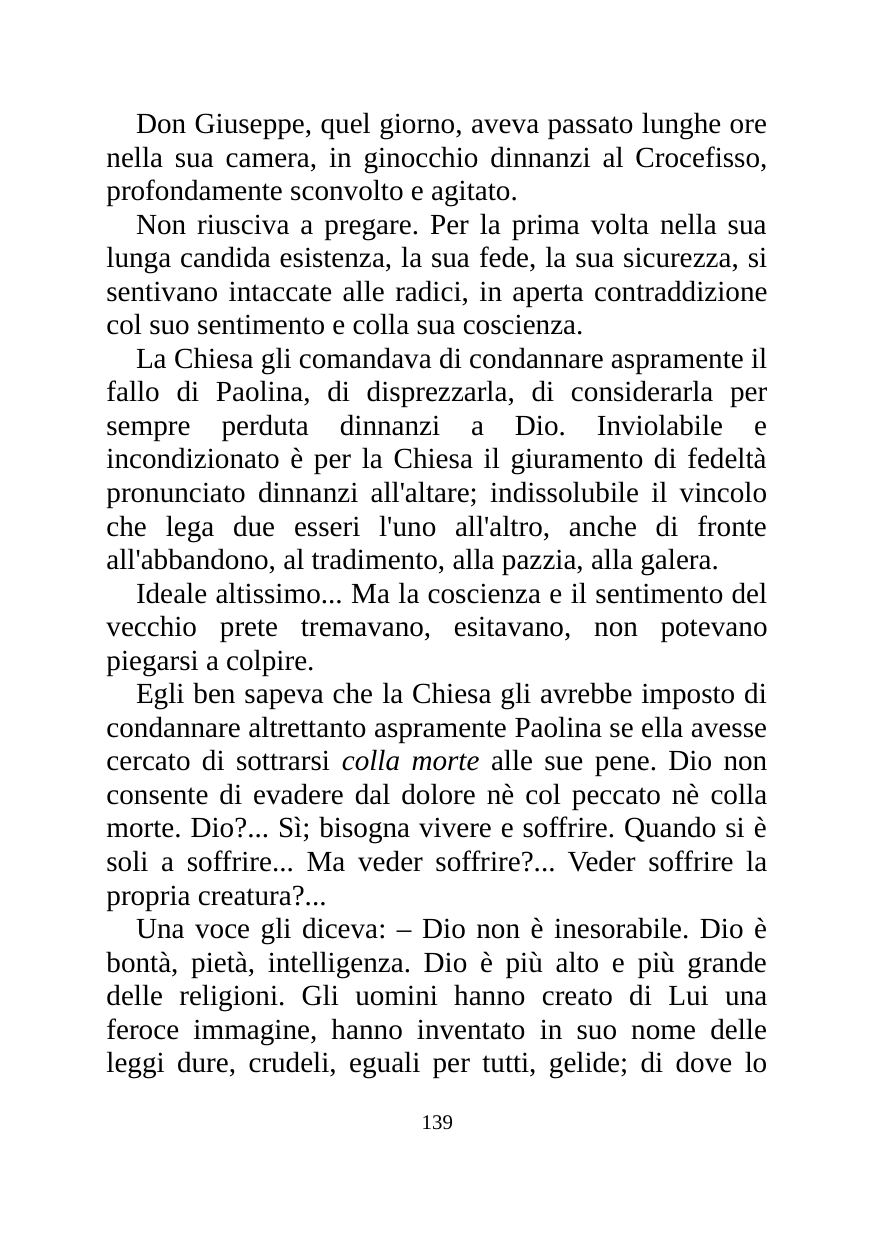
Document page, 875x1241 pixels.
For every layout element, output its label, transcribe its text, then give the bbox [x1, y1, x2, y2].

text Non riusciva a pregare. Per la prima volta nella sua lunga candida esistenza, la sua fede, la sua sicurezza, si sentivano intaccate alle radici, in aperta contraddizione col suo sentimento e colla sua coscienza. [106, 207, 768, 341]
text Egli ben sapeva che la Chiesa gli avrebbe imposto di condannare altrettanto aspramente Paolina se ella avesse cercato di sottrarsi colla morte alle sue pene. Dio non consente di evadere dal dolore nè col peccato nè colla morte. Dio?... Sì; bisogna vivere e soffrire. Quando si è soli a soffrire... Ma veder soffrire?... Veder soffrire la propria creatura?... [106, 676, 768, 911]
text Don Giuseppe, quel giorno, aveva passato lunghe ore nella sua camera, in ginocchio dinnanzi al Crocefisso, profondamente sconvolto e agitato. [106, 106, 768, 207]
text La Chiesa gli comandava di condannare aspramente il fallo di Paolina, di disprezzarla, di considerarla per sempre perduta dinnanzi a Dio. Inviolabile e incondizionato è per la Chiesa il giuramento di fedeltà pronunciato dinnanzi all'altare; indissolubile il vincolo che lega due esseri l'uno all'altro, anche di fronte all'abbandono, al tradimento, alla pazzia, alla galera. [106, 341, 768, 576]
text Una voce gli diceva: – Dio non è inesorabile. Dio è bontà, pietà, intelligenza. Dio è più alto e più grande delle religioni. Gli uomini hanno creato di Lui una feroce immagine, hanno inventato in suo nome delle leggi dure, crudeli, eguali per tutti, gelide; di dove lo [106, 911, 768, 1079]
text Ideale altissimo... Ma la coscienza e il sentimento del vecchio prete tremavano, esitavano, non potevano piegarsi a colpire. [106, 576, 768, 676]
